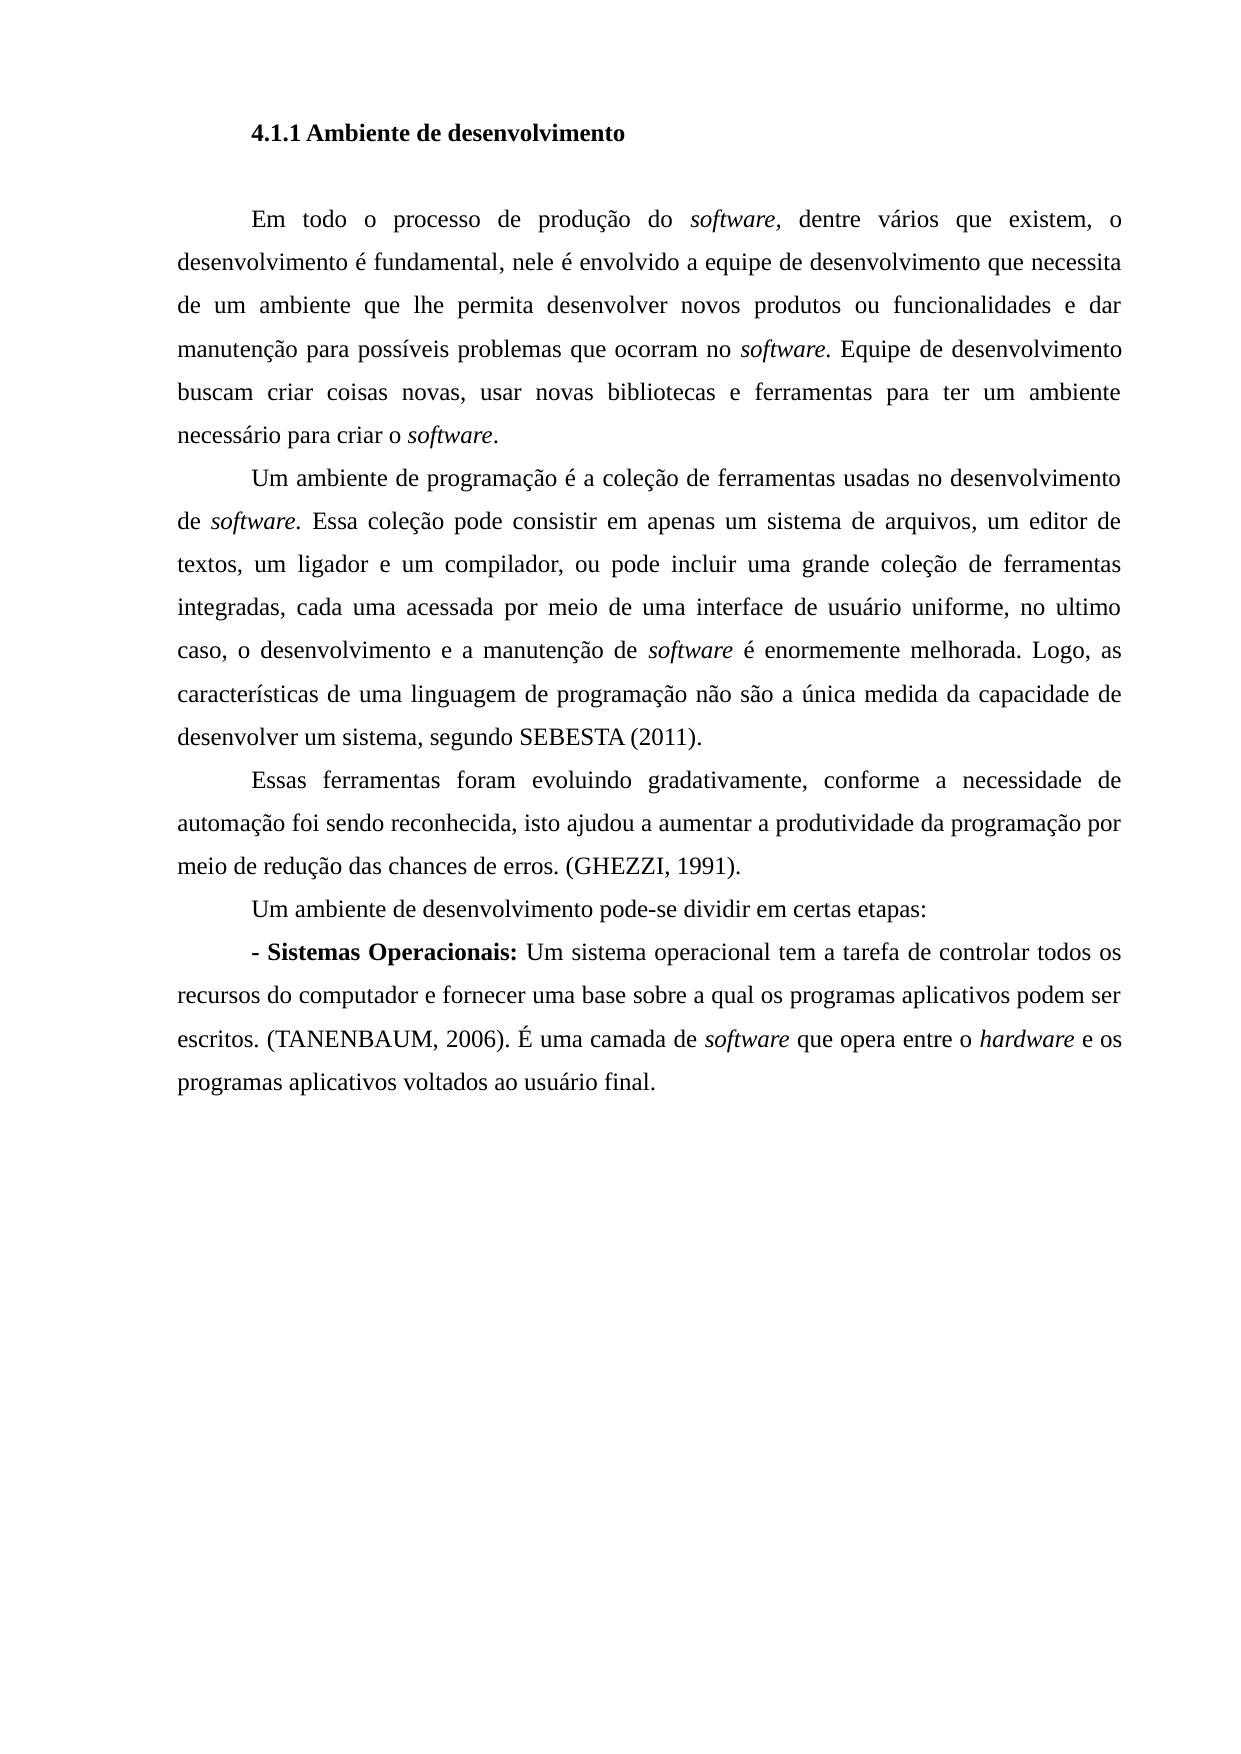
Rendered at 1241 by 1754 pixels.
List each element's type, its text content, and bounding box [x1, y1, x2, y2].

text Em todo o processo de produção do software, dentre vários que existem, o desenvolvimento é fundamental, nele é envolvido a equipe de desenvolvimento que necessita de um ambiente que lhe permita desenvolver novos produtos ou funcionalidades e dar manutenção para possíveis problemas que ocorram no software. Equipe de desenvolvimento buscam criar coisas novas, usar novas bibliotecas e ferramentas para ter um ambiente necessário para criar o software. [177, 204, 1122, 449]
text Essas ferramentas foram evoluindo gradativamente, conforme a necessidade de automação foi sendo reconhecida, isto ajudou a aumentar a produtividade da programação por meio de redução das chances de erros. (GHEZZI, 1991). [177, 765, 1122, 880]
text 4.1.1 Ambiente de desenvolvimento [177, 118, 1122, 147]
text - Sistemas Operacionais: Um sistema operacional tem a tarefa de controlar todos os recursos do computador e fornecer uma base sobre a qual os programas aplicativos podem ser escritos. (TANENBAUM, 2006). É uma camada de software que opera entre o hardware e os programas aplicativos voltados ao usuário final. [177, 937, 1122, 1096]
text Um ambiente de programação é a coleção de ferramentas usadas no desenvolvimento de software. Essa coleção pode consistir em apenas um sistema de arquivos, um editor de textos, um ligador e um compilador, ou pode incluir uma grande coleção de ferramentas integradas, cada uma acessada por meio de uma interface de usuário uniforme, no ultimo caso, o desenvolvimento e a manutenção de software é enormemente melhorada. Logo, as características de uma linguagem de programação não são a única medida da capacidade de desenvolver um sistema, segundo SEBESTA (2011). [177, 463, 1122, 751]
text Um ambiente de desenvolvimento pode-se dividir em certas etapas: [177, 894, 1122, 923]
